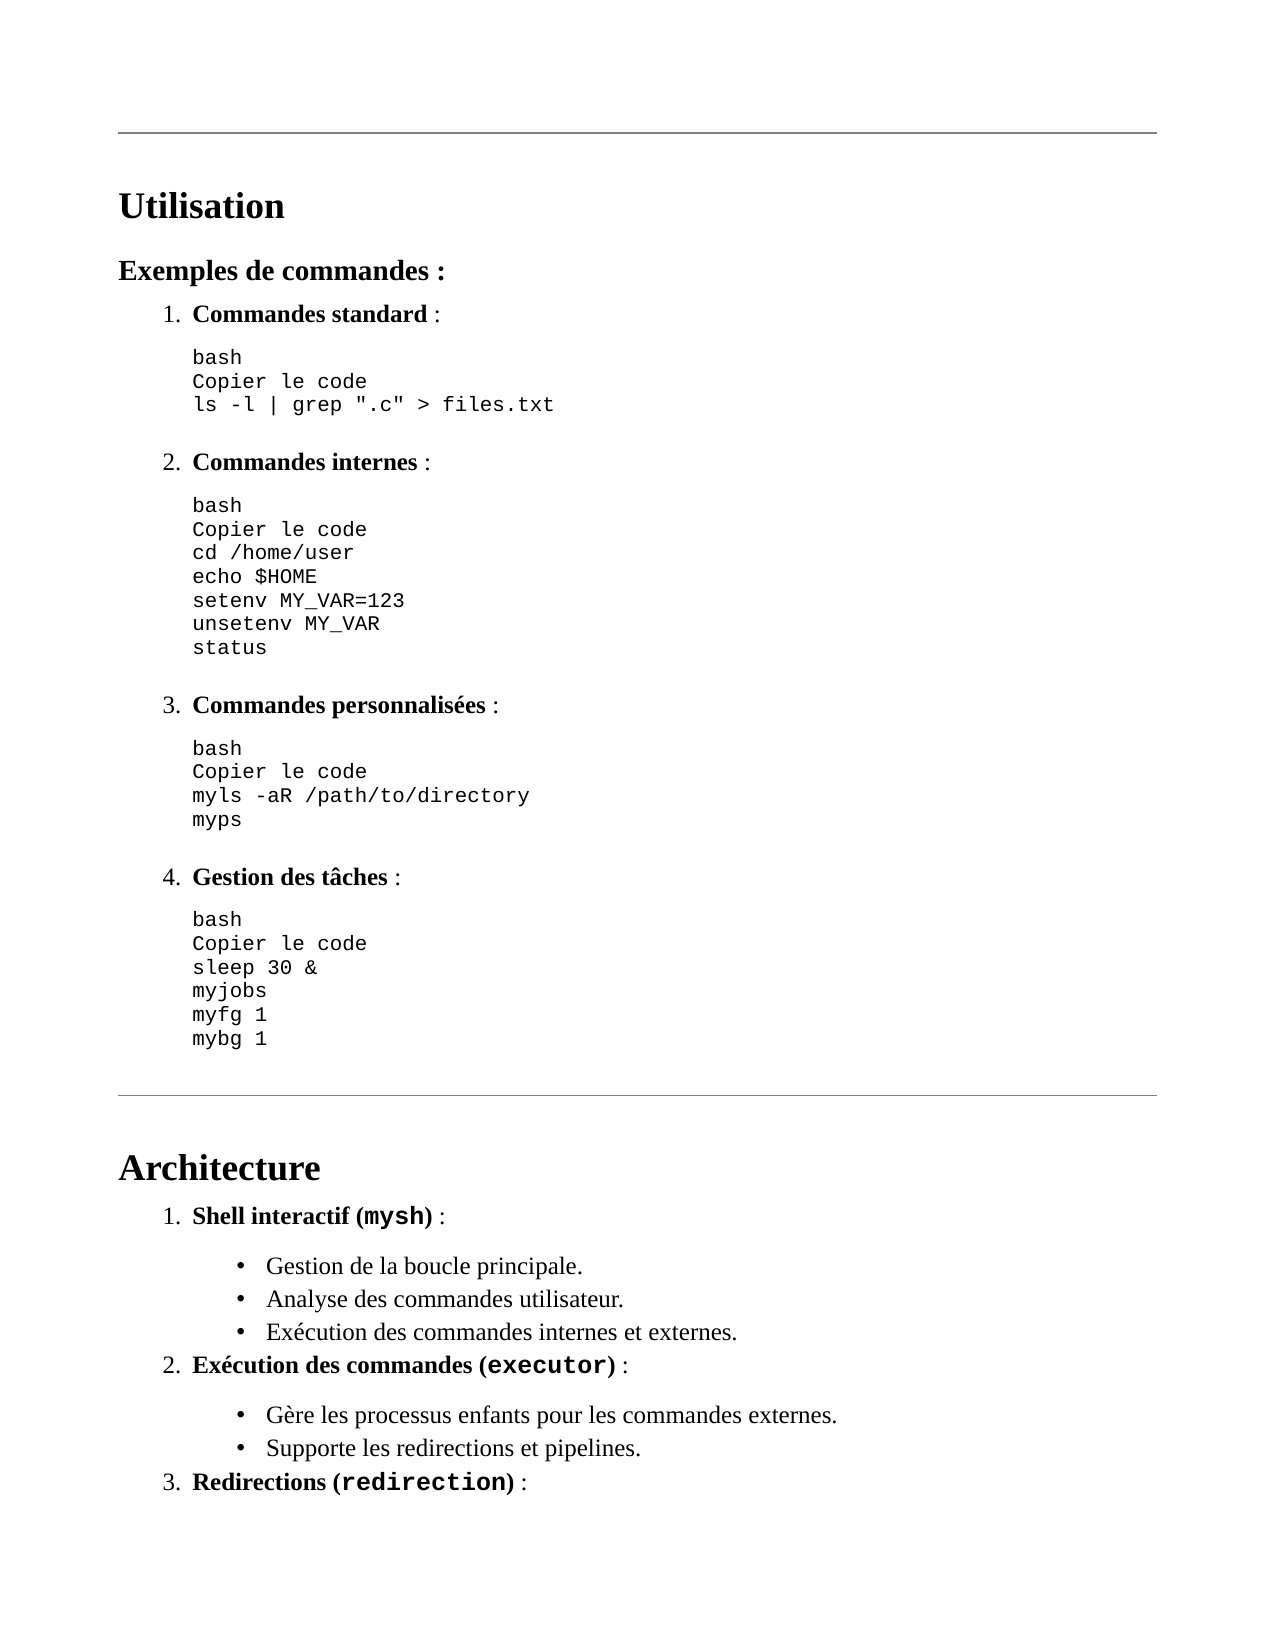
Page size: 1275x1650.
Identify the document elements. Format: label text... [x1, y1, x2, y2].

subtitle Architecture [118, 1146, 1157, 1189]
list Copier le code [162, 933, 1157, 957]
list Copier le code [162, 761, 1157, 785]
list Commandes personnalisées : [162, 690, 1157, 719]
list setenv MY_VAR=123 [162, 590, 1157, 613]
list myjobs [162, 980, 1157, 1004]
list Commandes standard : [162, 299, 1157, 328]
list Exécution des commandes (executor) : [162, 1351, 1157, 1381]
list ls -l | grep ".c" > files.txt [162, 394, 1157, 418]
list cd /home/user [162, 542, 1157, 566]
list bash [162, 495, 1157, 519]
list Gère les processus enfants pour les commandes externes. [236, 1401, 1157, 1429]
list Shell interactif (mysh) : [162, 1201, 1157, 1232]
list bash [162, 909, 1157, 933]
list Copier le code [162, 371, 1157, 394]
list Supporte les redirections et pipelines. [236, 1433, 1157, 1462]
list bash [162, 738, 1157, 761]
list myls -aR /path/to/directory [162, 785, 1157, 809]
list unsetenv MY_VAR [162, 613, 1157, 637]
list Exécution des commandes internes et externes. [236, 1317, 1157, 1346]
list Gestion de la boucle principale. [236, 1251, 1157, 1280]
list myfg 1 [162, 1004, 1157, 1028]
list bash [162, 347, 1157, 371]
subtitle Exemples de commandes : [118, 253, 1157, 287]
list sleep 30 & [162, 957, 1157, 980]
list myps [162, 809, 1157, 832]
list echo $HOME [162, 566, 1157, 590]
list Gestion des tâches : [162, 862, 1157, 891]
list Analyse des commandes utilisateur. [236, 1284, 1157, 1313]
list Commandes internes : [162, 447, 1157, 476]
list mybg 1 [162, 1028, 1157, 1051]
subtitle Utilisation [118, 183, 1157, 226]
list Copier le code [162, 519, 1157, 542]
list status [162, 637, 1157, 661]
list Redirections (redirection) : [162, 1467, 1157, 1497]
